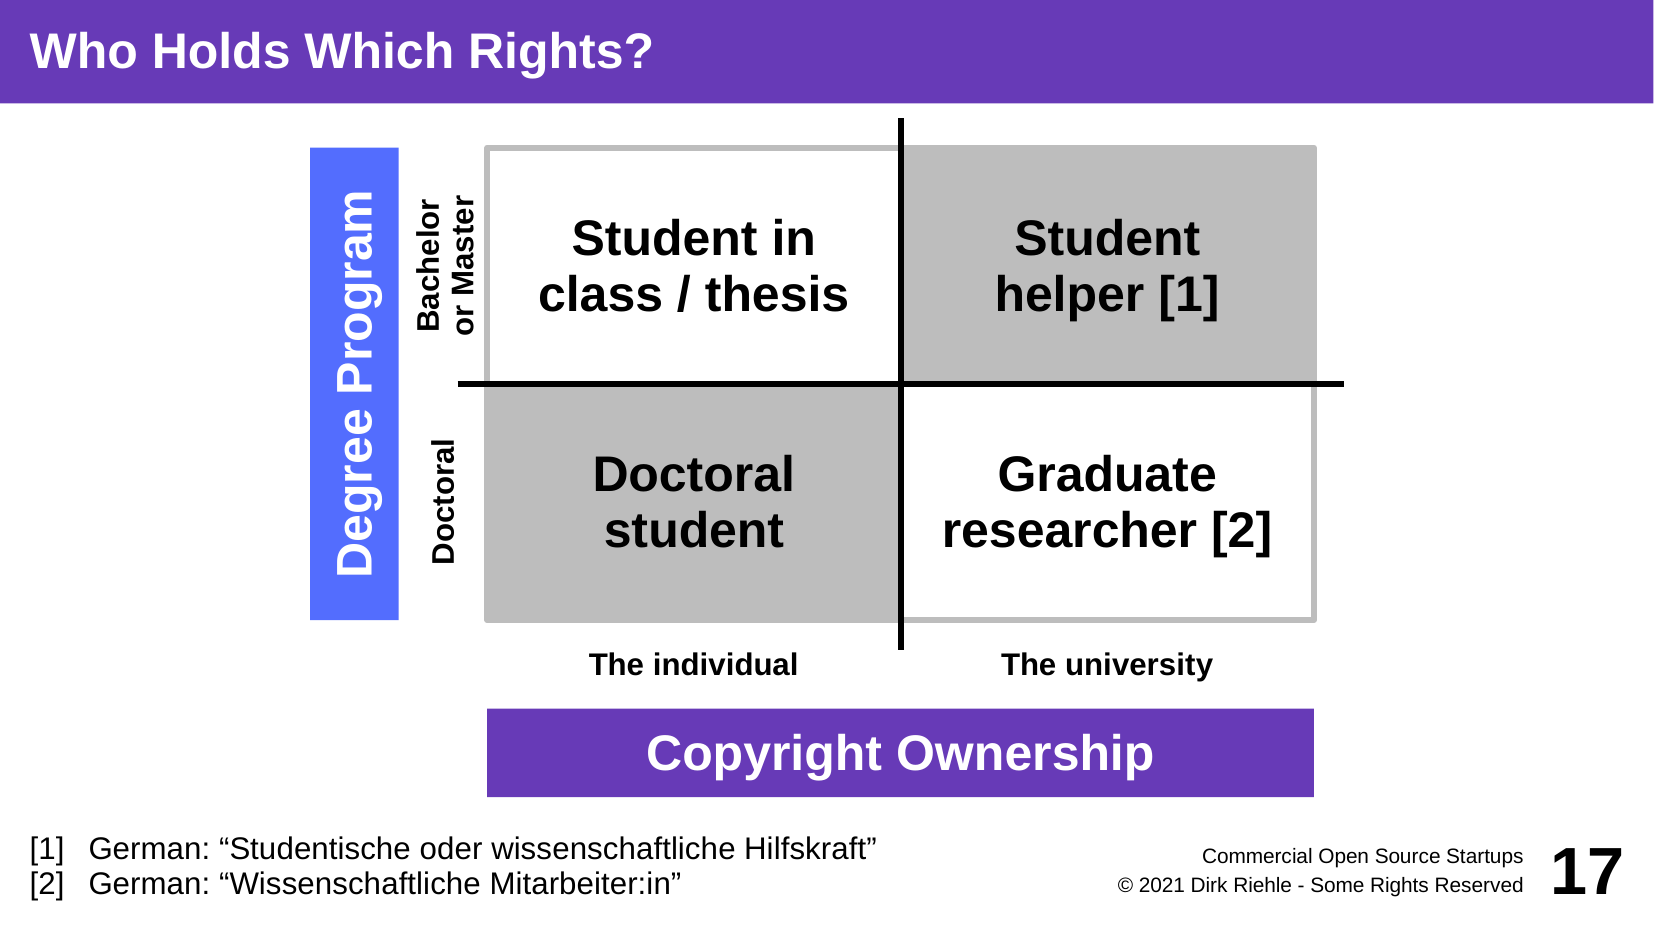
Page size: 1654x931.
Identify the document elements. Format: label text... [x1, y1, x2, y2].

text_box Doctoral [399, 384, 488, 621]
text_box Student in class / thesis [488, 147, 898, 381]
text_box The individual [487, 620, 900, 708]
title Who Holds Which Rights? [0, 0, 1654, 104]
text_box The university [900, 620, 1314, 708]
text_box Graduate researcher [2] [904, 387, 1314, 620]
text_box [1] German: “Studentische oder wissenschaftliche Hilfskraft” [2] German: “Wissenschaftliche Mitarbeiter:in” [0, 812, 1182, 931]
text_box Doctoral student [488, 387, 898, 620]
text_box Bachelor or Master [399, 147, 488, 384]
text_box Copyright Ownership [487, 708, 1314, 798]
text_box Degree Program [310, 147, 399, 621]
text_box Student helper [1] [904, 147, 1314, 381]
